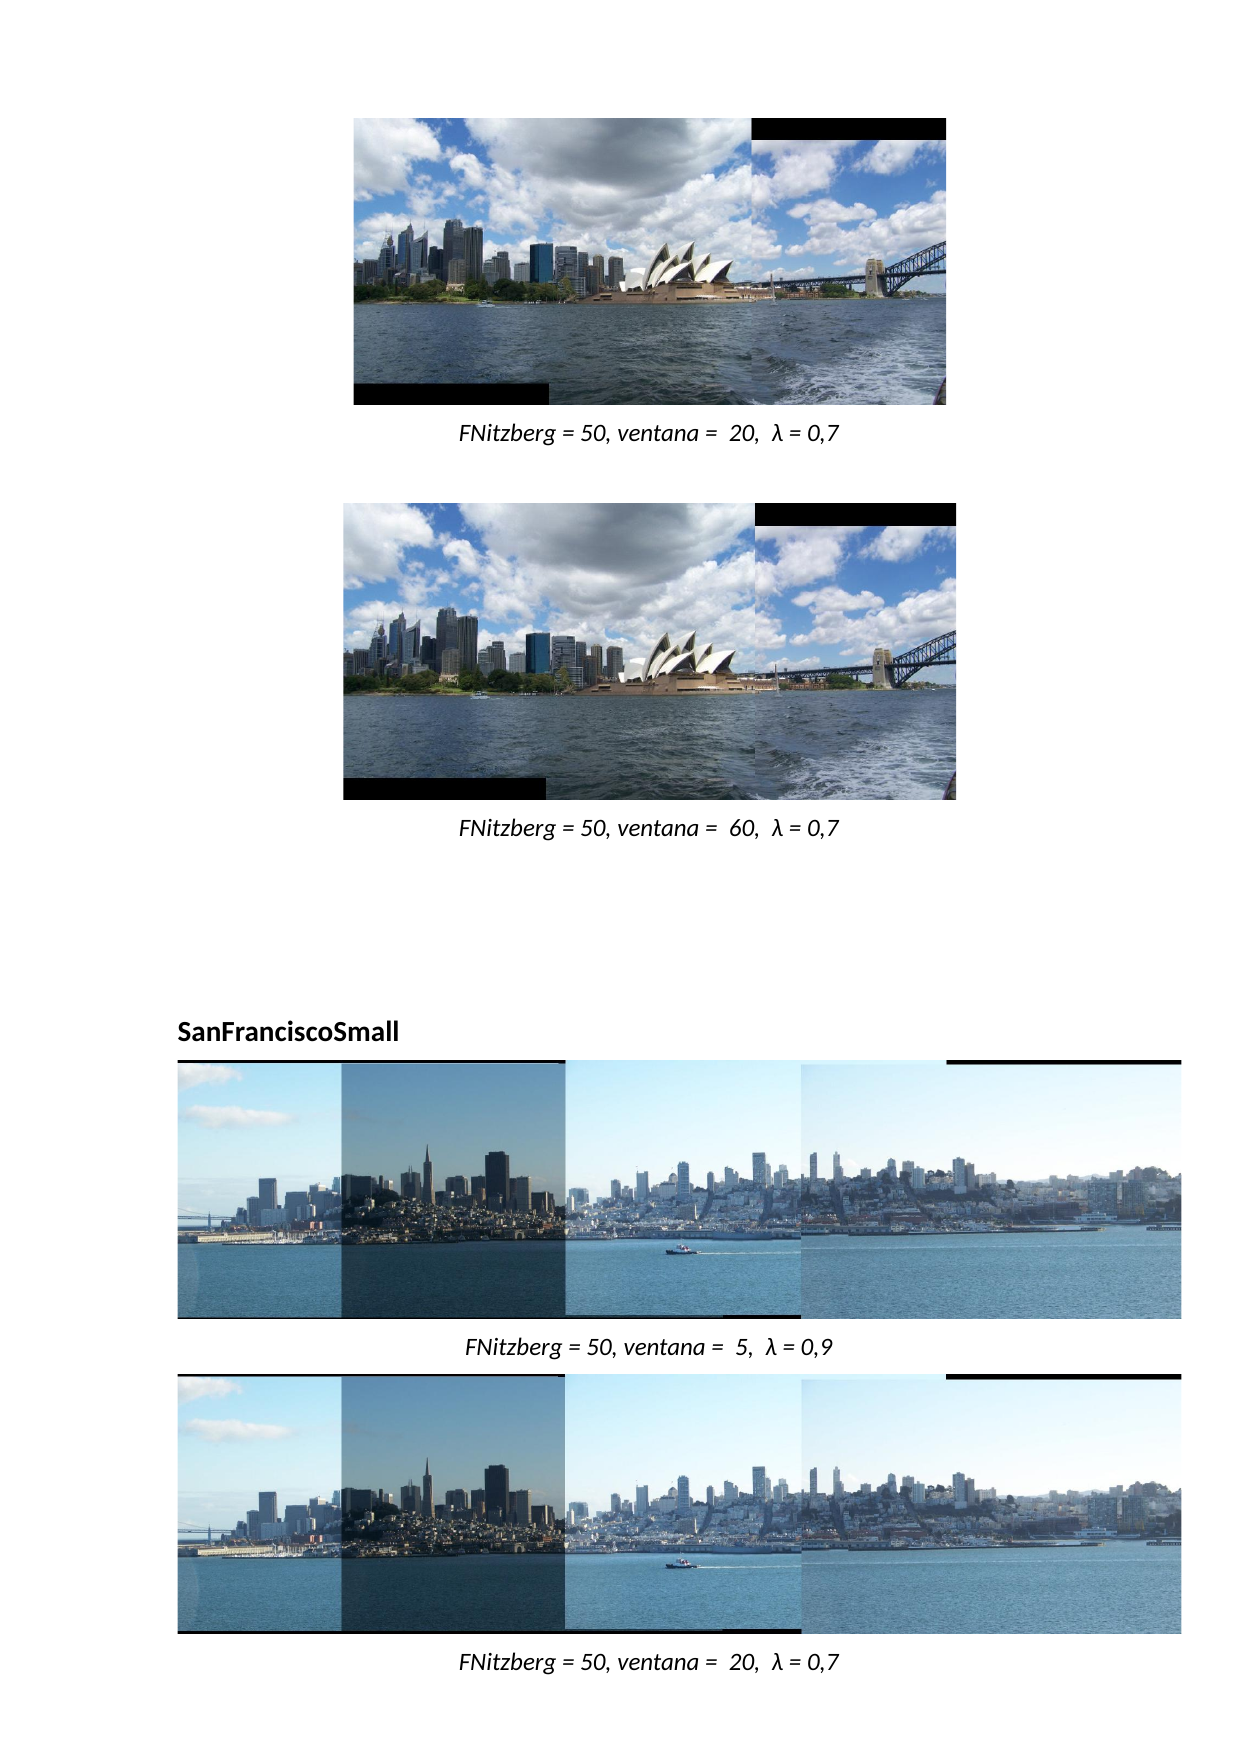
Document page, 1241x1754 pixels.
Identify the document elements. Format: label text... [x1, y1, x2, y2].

text FNitzberg = 50, ventana = 20, λ = 0,7 [177, 417, 1122, 448]
text FNitzberg = 50, ventana = 5, λ = 0,9 [177, 1331, 1122, 1362]
text FNitzberg = 50, ventana = 20, λ = 0,7 [177, 1646, 1122, 1677]
text FNitzberg = 50, ventana = 60, λ = 0,7 [177, 812, 1122, 843]
picture [353, 118, 947, 405]
picture [177, 1374, 1182, 1634]
subtitle SanFranciscoSmall [177, 1013, 1122, 1048]
picture [177, 1060, 1182, 1319]
picture [343, 503, 957, 800]
